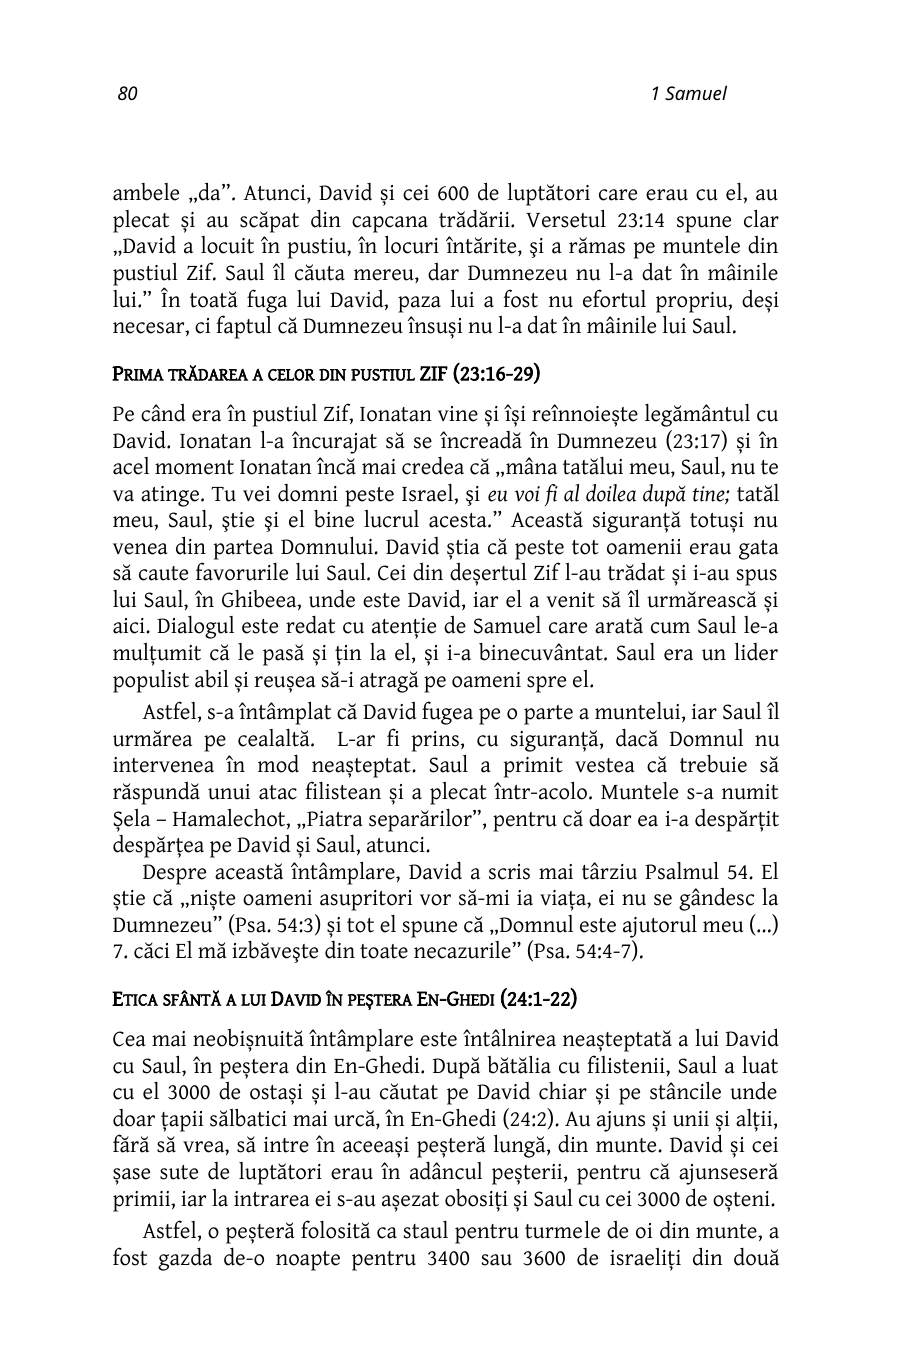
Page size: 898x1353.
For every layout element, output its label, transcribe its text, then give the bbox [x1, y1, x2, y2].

text Despre această întâmplare, David a scris mai târziu Psalmul 54. El știe că „niște oameni asupritori vor să-mi ia viața, ei nu se gândesc la Dumnezeu” (Psa. 54:3) și tot el spune că „Domnul este ajutorul meu (...) 7. căci El mă izbăveşte din toate necazurile” (Psa. 54:4-7). [112, 859, 779, 965]
subtitle Prima trădarea a celor din pustiul ZIF (23:16-29) [112, 361, 779, 386]
text Pe când era în pustiul Zif, Ionatan vine și își reînnoiește legământul cu David. Ionatan l-a încurajat să se încreadă în Dumnezeu (23:17) și în acel moment Ionatan încă mai credea că „mâna tatălui meu, Saul, nu te va atinge. Tu vei domni peste Israel, şi eu voi fi al doilea după tine; tatăl meu, Saul, ştie şi el bine lucrul acesta.” Această siguranță totuși nu venea din partea Domnului. David știa că peste tot oamenii erau gata să caute favorurile lui Saul. Cei din deșertul Zif l-au trădat și i-au spus lui Saul, în Ghibeea, unde este David, iar el a venit să îl urmărească și aici. Dialogul este redat cu atenție de Samuel care arată cum Saul le-a mulțumit că le pasă și țin la el, și i-a binecuvântat. Saul era un lider populist abil și reușea să-i atragă pe oameni spre el. [112, 401, 779, 693]
subtitle Etica sfântă a lui David în peștera En-Ghedi (24:1-22) [112, 986, 779, 1011]
text ambele „da”. Atunci, David și cei 600 de luptători care erau cu el, au plecat și au scăpat din capcana trădării. Versetul 23:14 spune clar „David a locuit în pustiu, în locuri întărite, şi a rămas pe muntele din pustiul Zif. Saul îl căuta mereu, dar Dumnezeu nu l-a dat în mâinile lui.” În toată fuga lui David, paza lui a fost nu efortul propriu, deși necesar, ci faptul că Dumnezeu însuși nu l-a dat în mâinile lui Saul. [112, 181, 779, 340]
text Cea mai neobișnuită întâmplare este întâlnirea neașteptată a lui David cu Saul, în peștera din En-Ghedi. După bătălia cu filistenii, Saul a luat cu el 3000 de ostași și l-au căutat pe David chiar și pe stâncile unde doar țapii sălbatici mai urcă, în En-Ghedi (24:2). Au ajuns și unii și alții, fără să vrea, să intre în aceeași peșteră lungă, din munte. David și cei șase sute de luptători erau în adâncul peșterii, pentru că ajunseseră primii, iar la intrarea ei s-au așezat obosiți și Saul cu cei 3000 de oșteni. [112, 1026, 779, 1212]
text Astfel, o peșteră folosită ca staul pentru turmele de oi din munte, a fost gazda de-o noapte pentru 3400 sau 3600 de israeliți din două [112, 1218, 779, 1272]
text Astfel, s-a întâmplat că David fugea pe o parte a muntelui, iar Saul îl urmărea pe cealaltă. L-ar fi prins, cu siguranță, dacă Domnul nu intervenea în mod neașteptat. Saul a primit vestea că trebuie să răspundă unui atac filistean și a plecat într-acolo. Muntele s-a numit Șela – Hamalechot, „Piatra separărilor”, pentru că doar ea i-a despărțit despărțea pe David și Saul, atunci. [112, 699, 779, 859]
